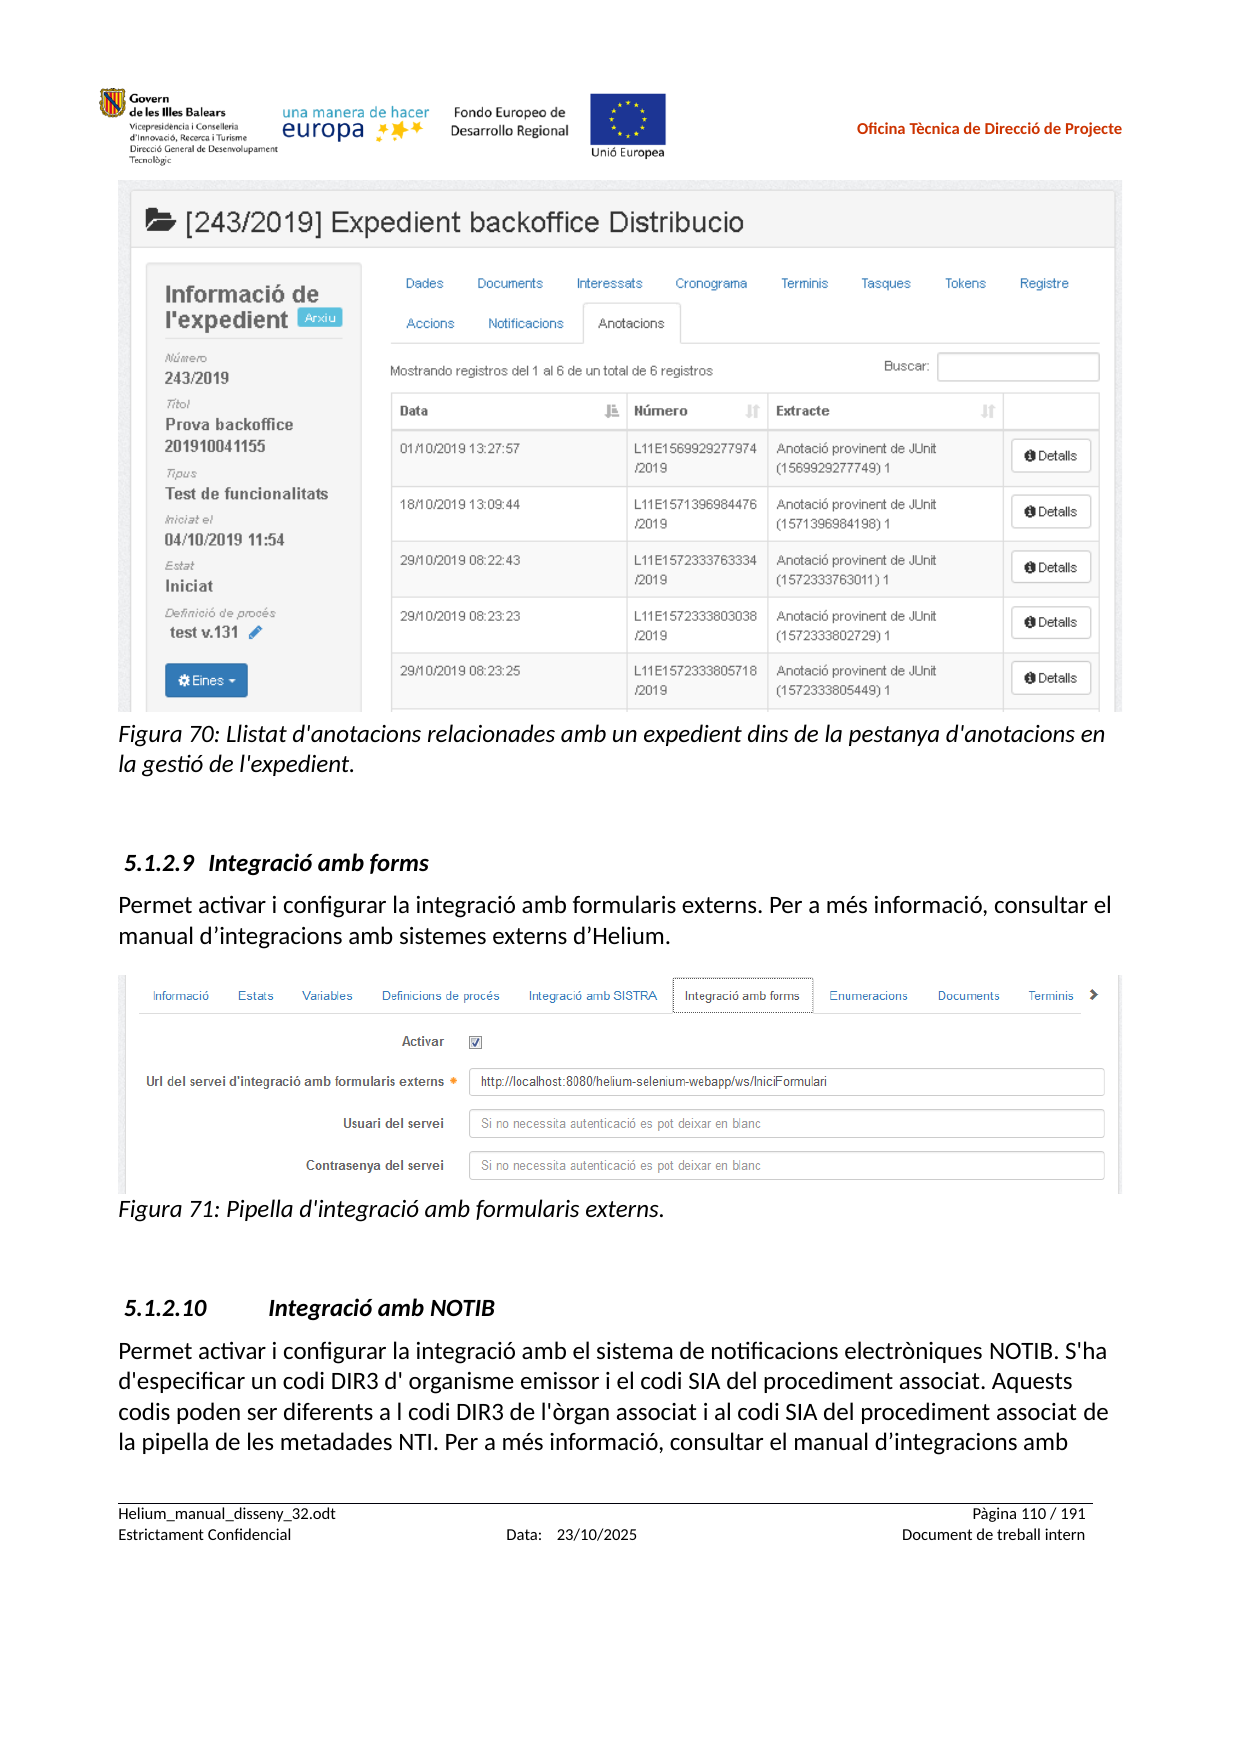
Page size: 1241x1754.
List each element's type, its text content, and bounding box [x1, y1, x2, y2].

subtitle Integració amb NOTIB [118, 1292, 1122, 1322]
subtitle Integració amb forms [118, 847, 1122, 877]
text Permet activar i configurar la integració amb el sistema de notificacions electròniques NOTIB. S'ha d'especificar un codi DIR3 d' organisme emissor i el codi SIA del procediment associat. Aquests codis poden ser diferents a l codi DIR3 de l'òrgan associat i al codi SIA del procediment associat de la pipella de les metadades NTI. Per a més informació, consultar el manual d’integracions amb [118, 1335, 1122, 1457]
picture [118, 180, 1123, 712]
text Figura 71: Pipella d'integració amb formularis externs. [118, 1194, 1122, 1224]
picture [118, 975, 1123, 1194]
text Permet activar i configurar la integració amb formularis externs. Per a més informació, consultar el manual d’integracions amb sistemes externs d’Helium. [118, 889, 1122, 951]
text Figura 70: Llistat d'anotacions relacionades amb un expedient dins de la pestanya d'anotacions en la gestió de l'expedient. [118, 712, 1122, 779]
picture [99, 87, 668, 166]
